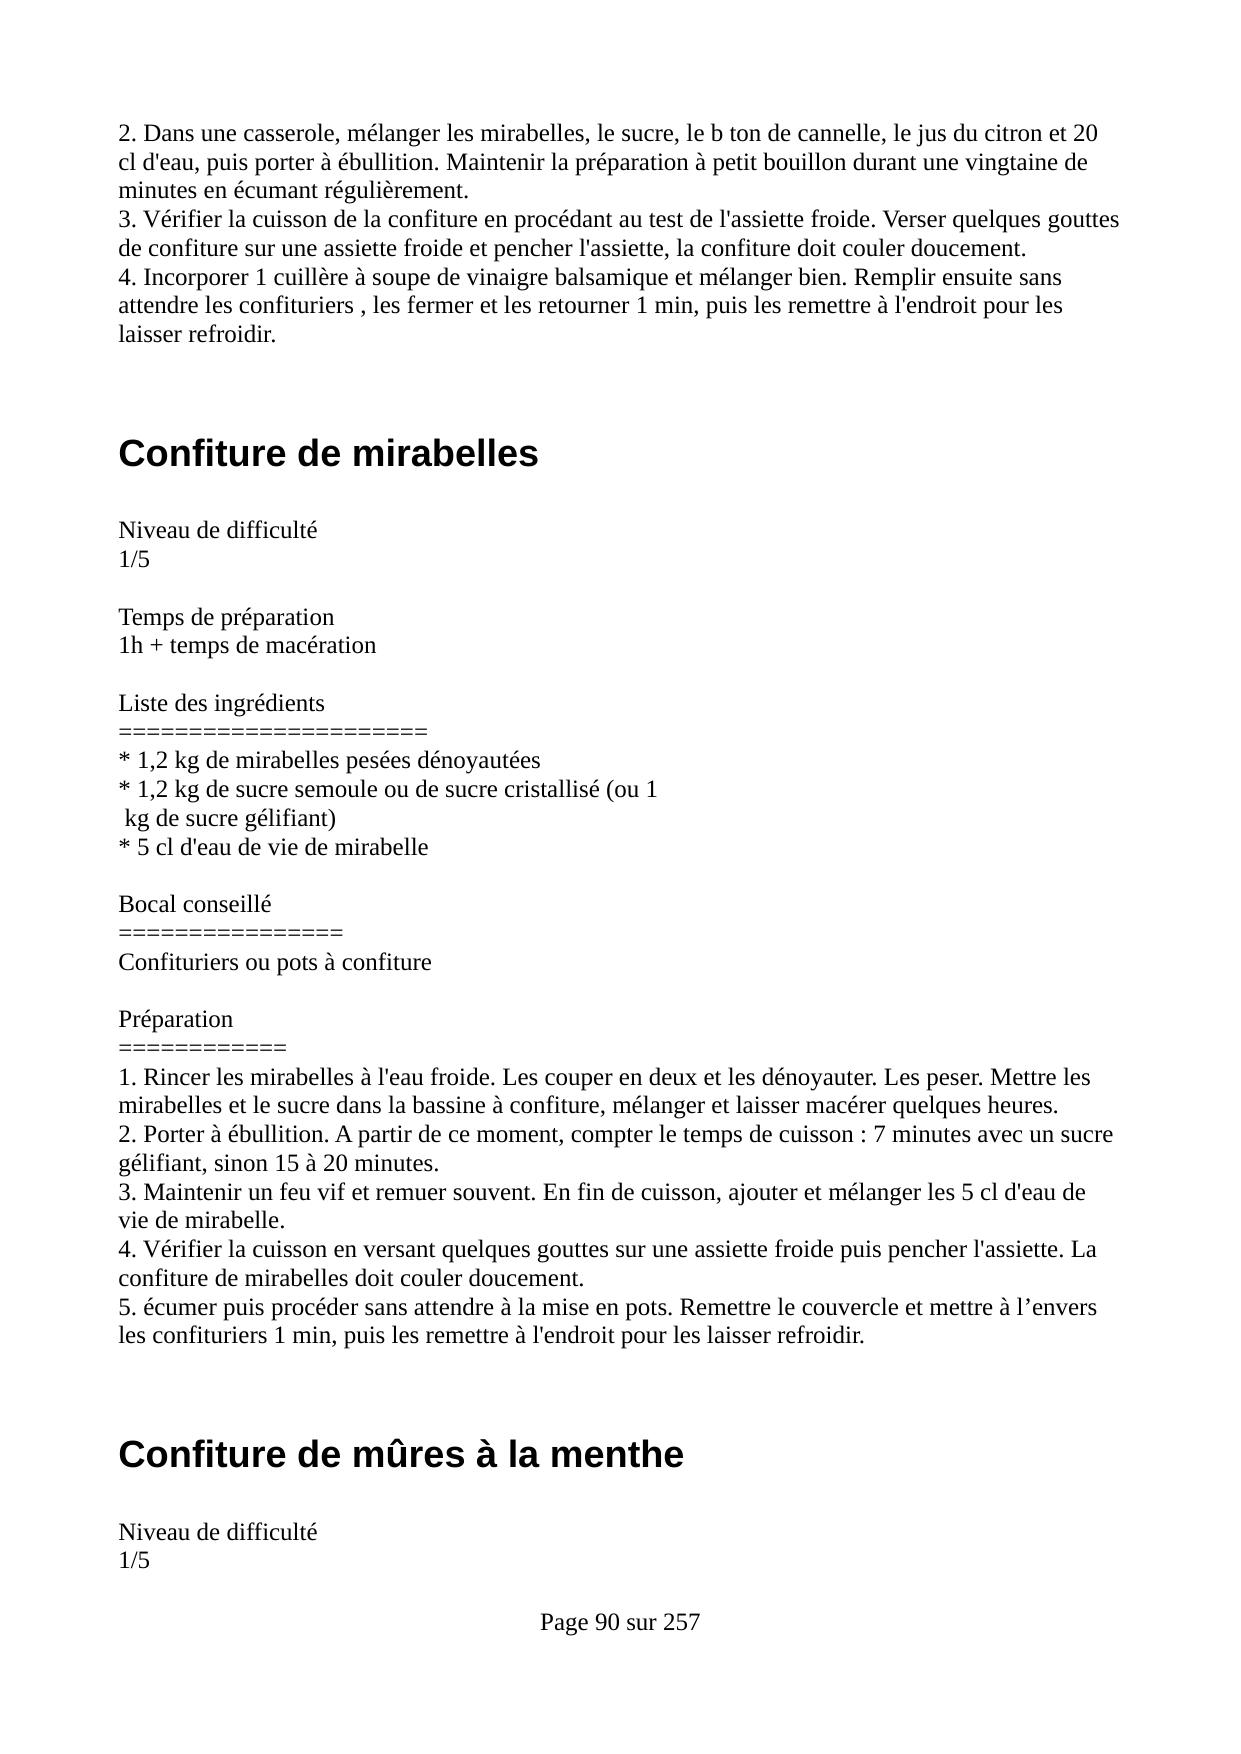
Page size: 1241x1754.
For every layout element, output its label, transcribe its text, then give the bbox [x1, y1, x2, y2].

text 3. Vérifier la cuisson de la confiture en procédant au test de l'assiette froide. Verser quelques gouttes de confiture sur une assiette froide et pencher l'assiette, la confiture doit couler doucement. [118, 204, 1122, 262]
text Liste des ingrédients [118, 688, 1122, 717]
subtitle Confiture de mûres à la menthe [118, 1432, 1122, 1475]
text Bocal conseillé [118, 889, 1122, 918]
text Préparation [118, 1004, 1122, 1033]
text * 1,2 kg de sucre semoule ou de sucre cristallisé (ou 1 [118, 774, 1122, 803]
text 3. Maintenir un feu vif et remuer souvent. En fin de cuisson, ajouter et mélanger les 5 cl d'eau de vie de mirabelle. [118, 1177, 1122, 1234]
text ====================== [118, 717, 1122, 746]
text Niveau de difficulté [118, 1517, 1122, 1545]
text 1/5 [118, 1545, 1122, 1574]
text 1/5 [118, 544, 1122, 573]
text Niveau de difficulté [118, 516, 1122, 544]
text Confituriers ou pots à confiture [118, 947, 1122, 976]
text 4. Incorporer 1 cuillère à soupe de vinaigre balsamique et mélanger bien. Remplir ensuite sans attendre les confituriers , les fermer et les retourner 1 min, puis les remettre à l'endroit pour les laisser refroidir. [118, 262, 1122, 348]
text 2. Porter à ébullition. A partir de ce moment, compter le temps de cuisson : 7 minutes avec un sucre gélifiant, sinon 15 à 20 minutes. [118, 1119, 1122, 1177]
text 1h + temps de macération [118, 631, 1122, 659]
text 4. Vérifier la cuisson en versant quelques gouttes sur une assiette froide puis pencher l'assiette. La confiture de mirabelles doit couler doucement. [118, 1234, 1122, 1292]
text 2. Dans une casserole, mélanger les mirabelles, le sucre, le b ton de cannelle, le jus du citron et 20 cl d'eau, puis porter à ébullition. Maintenir la préparation à petit bouillon durant une vingtaine de minutes en écumant régulièrement. [118, 118, 1122, 204]
subtitle Confiture de mirabelles [118, 431, 1122, 474]
text 5. écumer puis procéder sans attendre à la mise en pots. Remettre le couvercle et mettre à l’envers les confituriers 1 min, puis les remettre à l'endroit pour les laisser refroidir. [118, 1292, 1122, 1349]
text ================ [118, 918, 1122, 947]
text * 5 cl d'eau de vie de mirabelle [118, 832, 1122, 861]
text * 1,2 kg de mirabelles pesées dénoyautées [118, 746, 1122, 774]
text kg de sucre gélifiant) [118, 803, 1122, 832]
text 1. Rincer les mirabelles à l'eau froide. Les couper en deux et les dénoyauter. Les peser. Mettre les mirabelles et le sucre dans la bassine à confiture, mélanger et laisser macérer quelques heures. [118, 1062, 1122, 1119]
text ============ [118, 1033, 1122, 1062]
text Temps de préparation [118, 602, 1122, 631]
